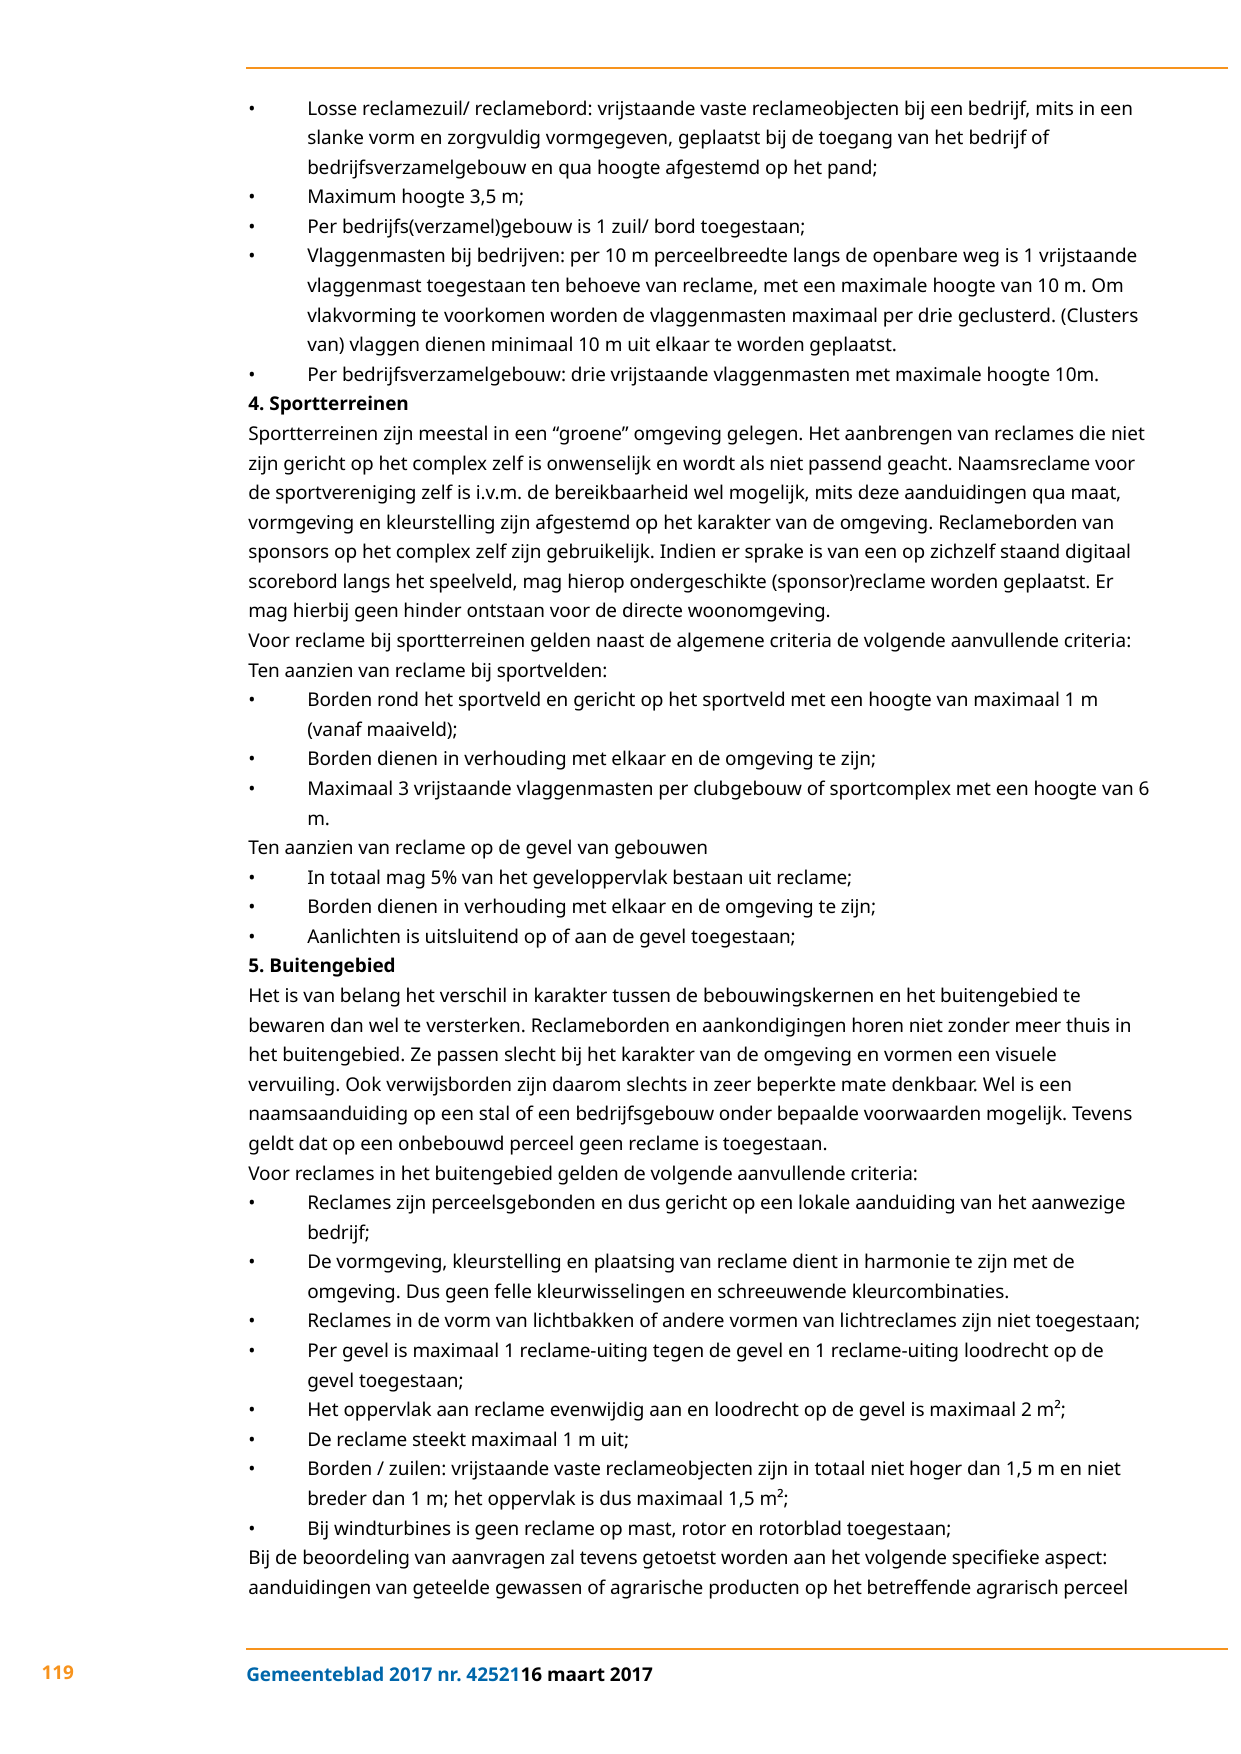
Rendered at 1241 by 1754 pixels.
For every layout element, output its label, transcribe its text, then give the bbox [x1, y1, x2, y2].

text Voor reclame bij sportterreinen gelden naast de algemene criteria de volgende aanvullende criteria: [248, 627, 1152, 653]
text Bij de beoordeling van aanvragen zal tevens getoetst worden aan het volgende specifieke aspect: [248, 1544, 1152, 1570]
list Per gevel is maximaal 1 reclame-uiting tegen de gevel en 1 reclame-uiting loodrecht op de gevel toegestaan; [248, 1337, 1152, 1393]
text sponsors op het complex zelf zijn gebruikelijk. Indien er sprake is van een op zichzelf staand digitaal scorebord langs het speelveld, mag hierop ondergeschikte (sponsor)reclame worden geplaatst. Er mag hierbij geen hinder ontstaan voor de directe woonomgeving. [248, 538, 1152, 623]
text Ten aanzien van reclame bij sportvelden: [248, 657, 1152, 683]
list Per bedrijfsverzamelgebouw: drie vrijstaande vlaggenmasten met maximale hoogte 10m. [248, 361, 1152, 387]
list Reclames zijn perceelsgebonden en dus gericht op een lokale aanduiding van het aanwezige bedrijf; [248, 1189, 1152, 1245]
list Reclames in de vorm van lichtbakken of andere vormen van lichtreclames zijn niet toegestaan; [248, 1308, 1152, 1333]
text Het is van belang het verschil in karakter tussen de bebouwingskernen en het buitengebied te bewaren dan wel te versterken. Reclameborden en aankondigingen horen niet zonder meer thuis in het buitengebied. Ze passen slecht bij het karakter van de omgeving en vormen een visuele vervuiling. Ook verwijsborden zijn daarom slechts in zeer beperkte mate denkbaar. Wel is een naamsaanduiding op een stal of een bedrijfsgebouw onder bepaalde voorwaarden mogelijk. Tevens geldt dat op een onbebouwd perceel geen reclame is toegestaan. [248, 982, 1152, 1156]
text aanduidingen van geteelde gewassen of agrarische producten op het betreffende agrarisch perceel [248, 1574, 1152, 1600]
list Maximum hoogte 3,5 m; [248, 183, 1152, 209]
list De reclame steekt maximaal 1 m uit; [248, 1426, 1152, 1452]
list Maximaal 3 vrijstaande vlaggenmasten per clubgebouw of sportcomplex met een hoogte van 6 m. [248, 775, 1152, 831]
text Ten aanzien van reclame op de gevel van gebouwen [248, 834, 1152, 860]
list Borden dienen in verhouding met elkaar en de omgeving te zijn; [248, 893, 1152, 919]
list Vlaggenmasten bij bedrijven: per 10 m perceelbreedte langs de openbare weg is 1 vrijstaande vlaggenmast toegestaan ten behoeve van reclame, met een maximale hoogte van 10 m. Om vlakvorming te voorkomen worden de vlaggenmasten maximaal per drie geclusterd. (Clusters van) vlaggen dienen minimaal 10 m uit elkaar te worden geplaatst. [248, 243, 1152, 357]
list Borden / zuilen: vrijstaande vaste reclameobjecten zijn in totaal niet hoger dan 1,5 m en niet breder dan 1 m; het oppervlak is dus maximaal 1,5 m²; [248, 1456, 1152, 1511]
list In totaal mag 5% van het geveloppervlak bestaan uit reclame; [248, 864, 1152, 890]
text 5. Buitengebied [248, 953, 1152, 978]
text Voor reclames in het buitengebied gelden de volgende aanvullende criteria: [248, 1160, 1152, 1186]
list Borden dienen in verhouding met elkaar en de omgeving te zijn; [248, 746, 1152, 771]
list Losse reclamezuil/ reclamebord: vrijstaande vaste reclameobjecten bij een bedrijf, mits in een slanke vorm en zorgvuldig vormgegeven, geplaatst bij de toegang van het bedrijf of bedrijfsverzamelgebouw en qua hoogte afgestemd op het pand; [248, 95, 1152, 180]
list De vormgeving, kleurstelling en plaatsing van reclame dient in harmonie te zijn met de omgeving. Dus geen felle kleurwisselingen en schreeuwende kleurcombinaties. [248, 1248, 1152, 1304]
list Borden rond het sportveld en gericht op het sportveld met een hoogte van maximaal 1 m (vanaf maaiveld); [248, 686, 1152, 742]
list Aanlichten is uitsluitend op of aan de gevel toegestaan; [248, 923, 1152, 949]
text Sportterreinen zijn meestal in een “groene” omgeving gelegen. Het aanbrengen van reclames die niet zijn gericht op het complex zelf is onwenselijk en wordt als niet passend geacht. Naamsreclame voor de sportvereniging zelf is i.v.m. de bereikbaarheid wel mogelijk, mits deze aanduidingen qua maat, vormgeving en kleurstelling zijn afgestemd op het karakter van de omgeving. Reclameborden van [248, 420, 1152, 535]
picture [41, 47, 231, 172]
list Per bedrijfs(verzamel)gebouw is 1 zuil/ bord toegestaan; [248, 213, 1152, 239]
list Bij windturbines is geen reclame op mast, rotor en rotorblad toegestaan; [248, 1515, 1152, 1541]
list Het oppervlak aan reclame evenwijdig aan en loodrecht op de gevel is maximaal 2 m²; [248, 1396, 1152, 1422]
text 4. Sportterreinen [248, 391, 1152, 416]
